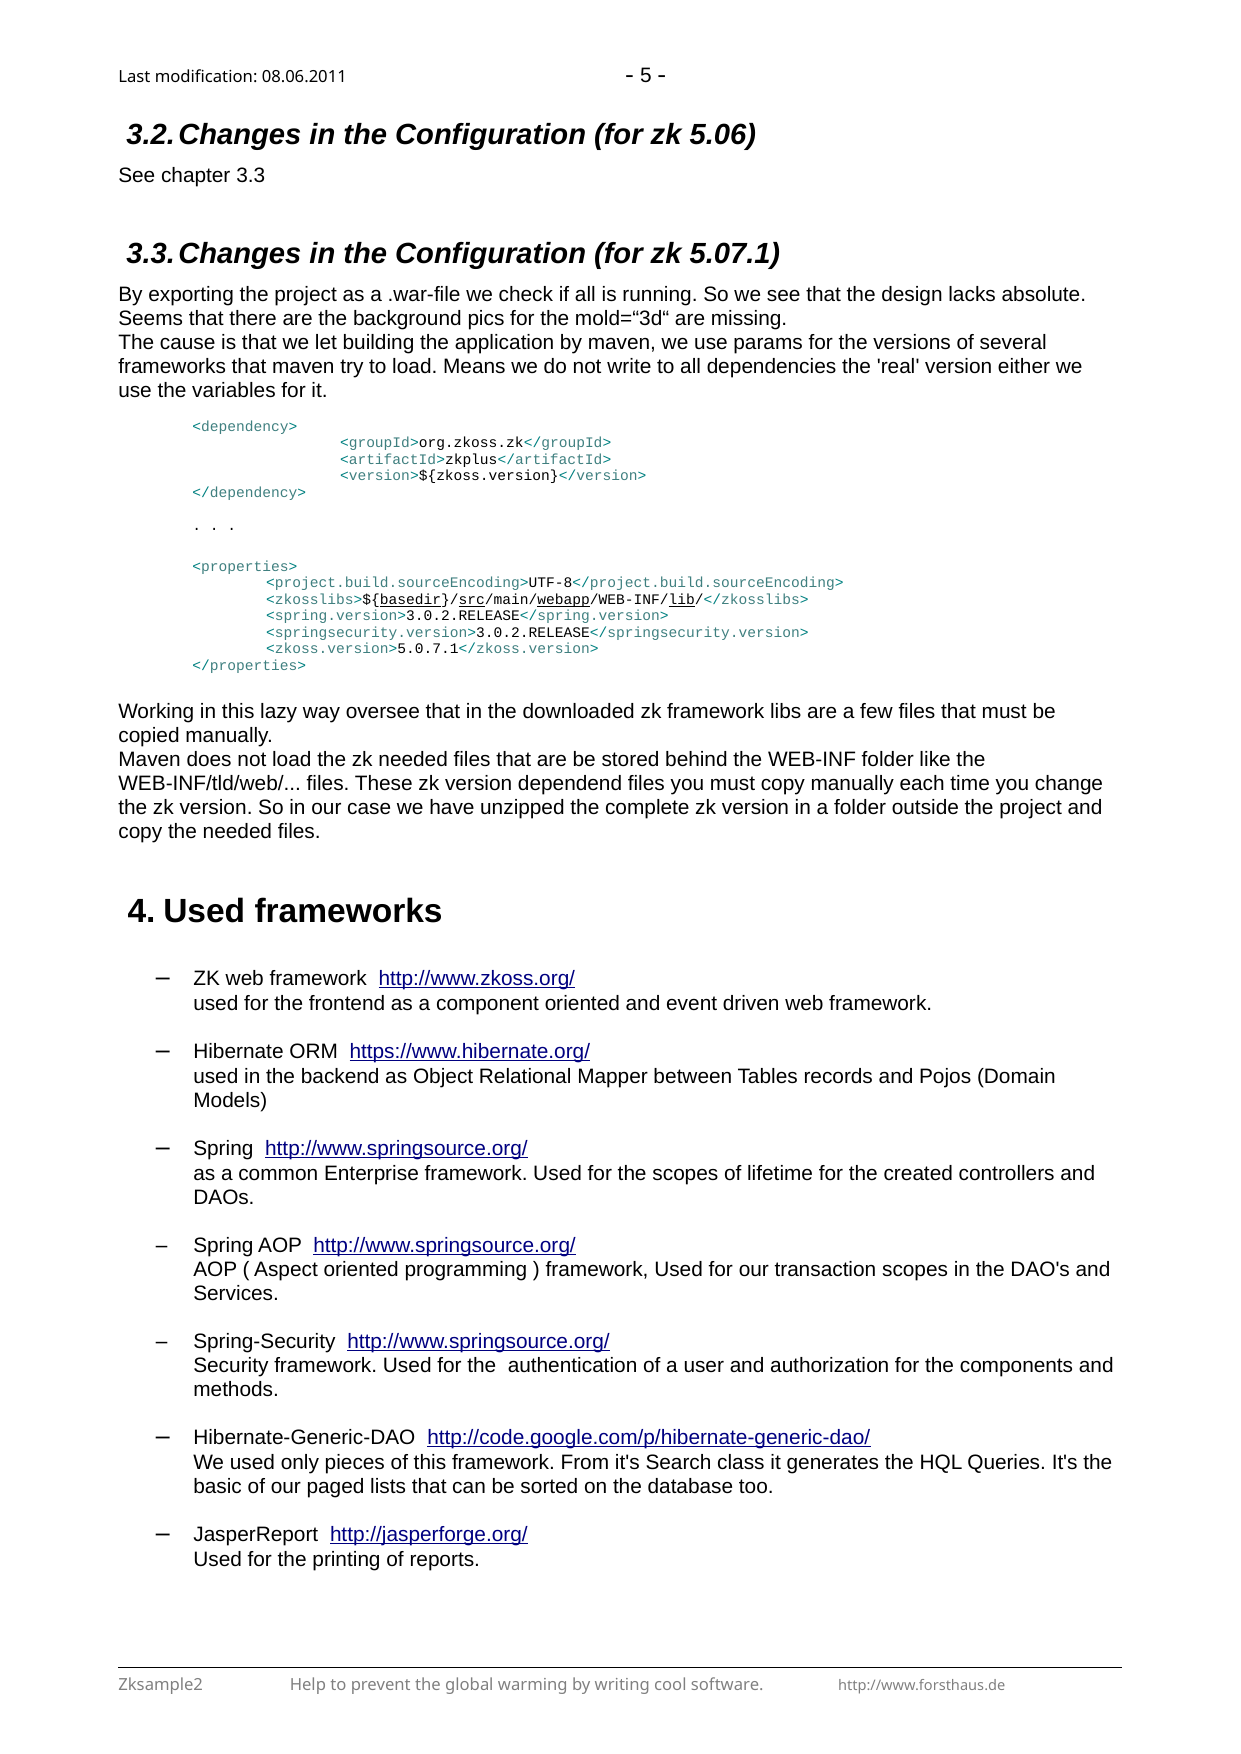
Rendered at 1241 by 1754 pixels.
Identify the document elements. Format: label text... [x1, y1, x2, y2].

text See chapter 3.3 [118, 163, 1122, 187]
text <zkosslibs>${basedir}/src/main/webapp/WEB-INF/lib/</zkosslibs> [118, 592, 1122, 608]
list We used only pieces of this framework. From it's Search class it generates the HQL Queries. It's the basic of our paged lists that can be sorted on the database too. [156, 1450, 1122, 1498]
list used in the backend as Object Relational Mapper between Tables records and Pojos (Domain Models) [156, 1064, 1122, 1112]
text <springsecurity.version>3.0.2.RELEASE</springsecurity.version> [118, 625, 1122, 642]
text Working in this lazy way oversee that in the downloaded zk framework libs are a few files that must be copied manually. [118, 699, 1122, 747]
text . . . [118, 518, 1122, 535]
text <zkoss.version>5.0.7.1</zkoss.version> [118, 642, 1122, 658]
text <groupId>org.zkoss.zk</groupId> [118, 435, 1122, 452]
text <spring.version>3.0.2.RELEASE</spring.version> [118, 608, 1122, 625]
list Used for the printing of reports. [156, 1547, 1122, 1571]
list AOP ( Aspect oriented programming ) framework, Used for our transaction scopes in the DAO's and Services. [156, 1257, 1122, 1305]
list Spring-Security http://www.springsource.org/ [156, 1329, 1122, 1353]
text Maven does not load the zk needed files that are be stored behind the WEB-INF folder like the WEB-INF/tld/web/... files. These zk version dependend files you must copy manually each time you change the zk version. So in our case we have unzipped the complete zk version in a folder outside the project and copy the needed files. [118, 747, 1122, 842]
text By exporting the project as a .war-file we check if all is running. So we see that the design lacks absolute. Seems that there are the background pics for the mold=“3d“ are missing. [118, 282, 1122, 330]
list Spring AOP http://www.springsource.org/ [156, 1233, 1122, 1257]
text <properties> [118, 559, 1122, 575]
list Hibernate ORM https://www.hibernate.org/ [156, 1039, 1122, 1064]
text <artifactId>zkplus</artifactId> [118, 452, 1122, 468]
subtitle Changes in the Configuration (for zk 5.07.1) [118, 236, 1122, 270]
subtitle Used frameworks [118, 891, 1122, 930]
text <dependency> [118, 419, 1122, 435]
list Hibernate-Generic-DAO http://code.google.com/p/hibernate-generic-dao/ [156, 1425, 1122, 1450]
list Spring http://www.springsource.org/ [156, 1136, 1122, 1161]
list used for the frontend as a component oriented and event driven web framework. [156, 991, 1122, 1015]
list as a common Enterprise framework. Used for the scopes of lifetime for the created controllers and DAOs. [156, 1161, 1122, 1209]
text <project.build.sourceEncoding>UTF-8</project.build.sourceEncoding> [118, 575, 1122, 592]
text <version>${zkoss.version}</version> [118, 468, 1122, 485]
text </properties> [118, 658, 1122, 675]
subtitle Changes in the Configuration (for zk 5.06) [118, 117, 1122, 151]
text </dependency> [118, 485, 1122, 502]
list JasperReport http://jasperforge.org/ [156, 1522, 1122, 1547]
list ZK web framework http://www.zkoss.org/ [156, 966, 1122, 991]
text The cause is that we let building the application by maven, we use params for the versions of several frameworks that maven try to load. Means we do not write to all dependencies the 'real' version either we use the variables for it. [118, 330, 1122, 402]
list Security framework. Used for the authentication of a user and authorization for the components and methods. [156, 1353, 1122, 1401]
